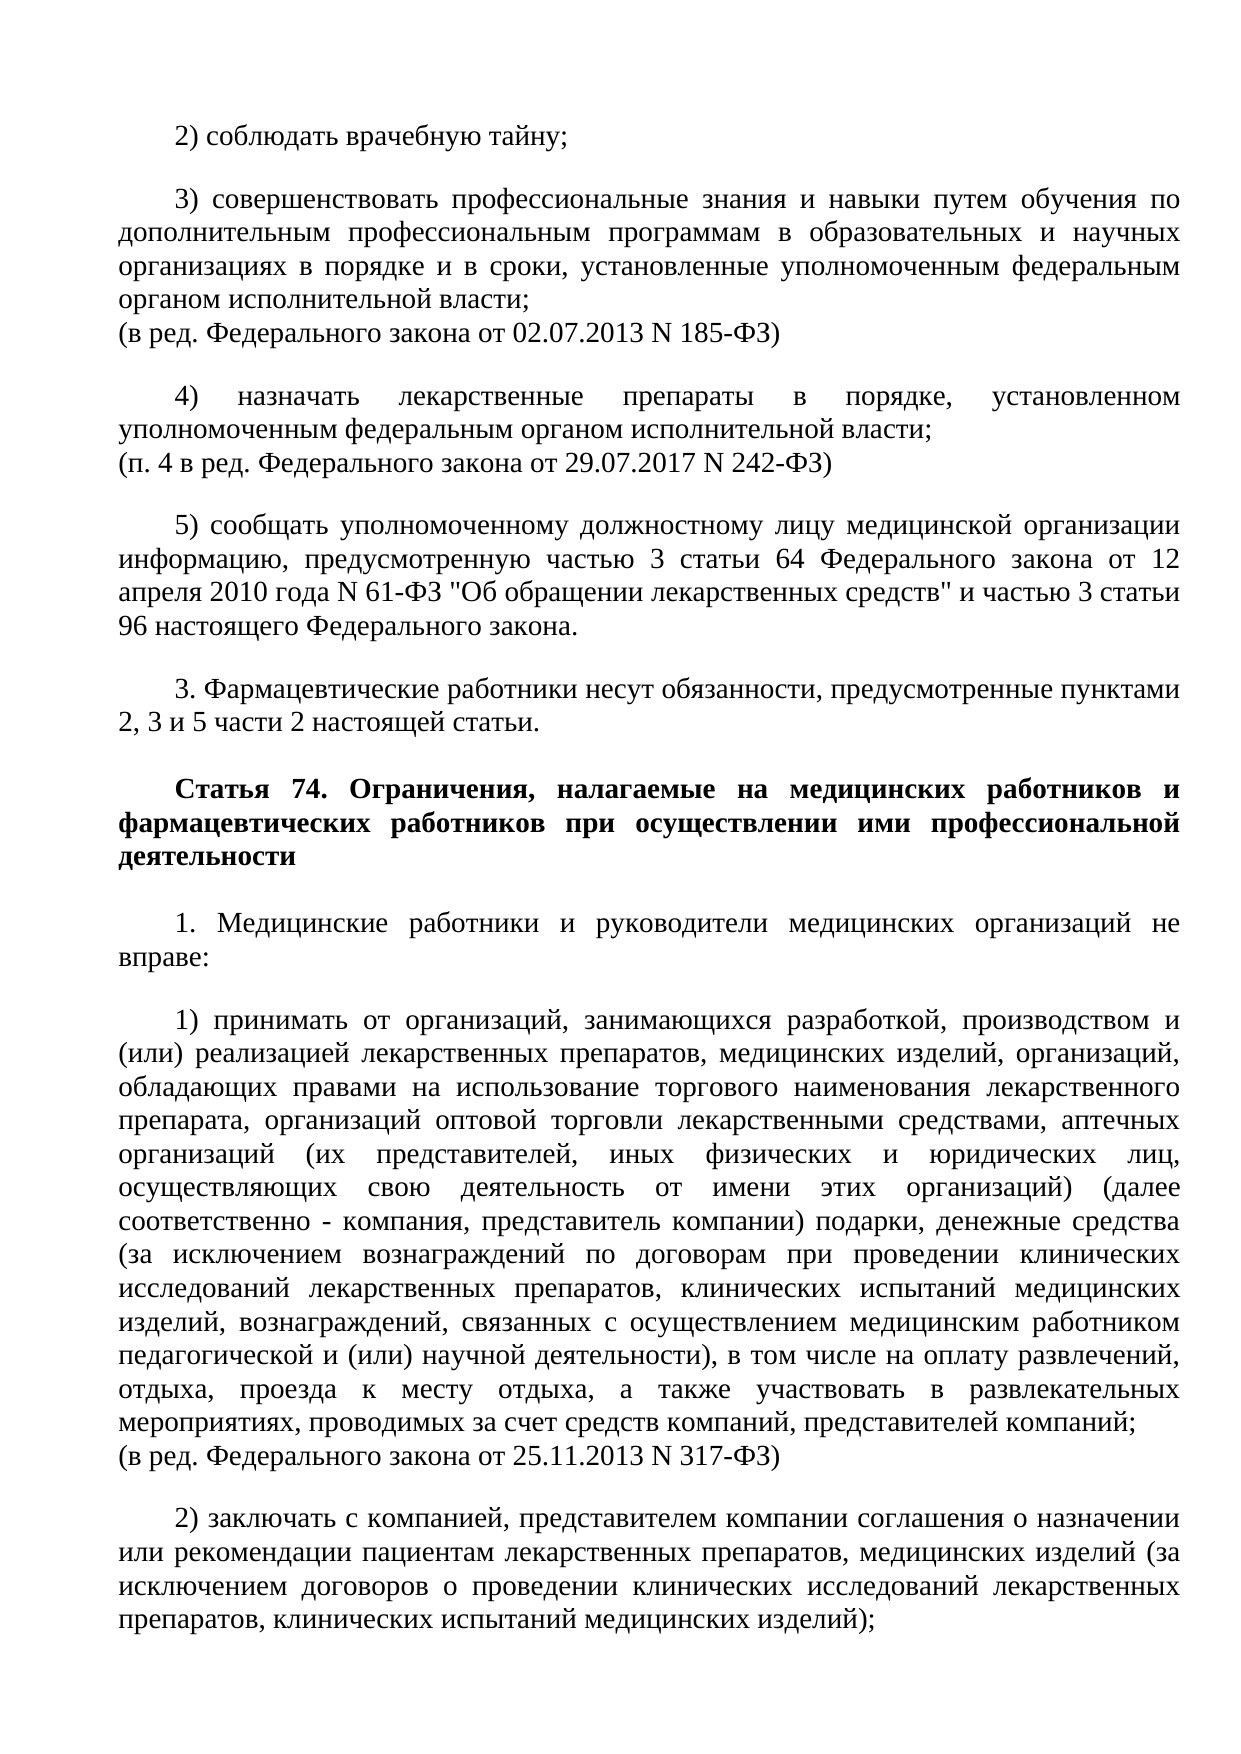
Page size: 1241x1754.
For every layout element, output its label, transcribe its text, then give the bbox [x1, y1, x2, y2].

text (в ред. Федерального закона от 25.11.2013 N 317-ФЗ) [118, 1438, 1181, 1471]
text (в ред. Федерального закона от 02.07.2013 N 185-ФЗ) [118, 315, 1181, 348]
text 1) принимать от организаций, занимающихся разработкой, производством и (или) реализацией лекарственных препаратов, медицинских изделий, организаций, обладающих правами на использование торгового наименования лекарственного препарата, организаций оптовой торговли лекарственными средствами, аптечных организаций (их представителей, иных физических и юридических лиц, осуществляющих свою деятельность от имени этих организаций) (далее соответственно - компания, представитель компании) подарки, денежные средства (за исключением вознаграждений по договорам при проведении клинических исследований лекарственных препаратов, клинических испытаний медицинских изделий, вознаграждений, связанных с осуществлением медицинским работником педагогической и (или) научной деятельности), в том числе на оплату развлечений, отдыха, проезда к месту отдыха, а также участвовать в развлекательных мероприятиях, проводимых за счет средств компаний, представителей компаний; [118, 1002, 1181, 1438]
text 5) сообщать уполномоченному должностному лицу медицинской организации информацию, предусмотренную частью 3 статьи 64 Федерального закона от 12 апреля 2010 года N 61-ФЗ "Об обращении лекарственных средств" и частью 3 статьи 96 настоящего Федерального закона. [118, 507, 1181, 642]
text 1. Медицинские работники и руководители медицинских организаций не вправе: [118, 906, 1181, 973]
text 3) совершенствовать профессиональные знания и навыки путем обучения по дополнительным профессиональным программам в образовательных и научных организациях в порядке и в сроки, установленные уполномоченным федеральным органом исполнительной власти; [118, 181, 1181, 315]
text 4) назначать лекарственные препараты в порядке, установленном уполномоченным федеральным органом исполнительной власти; [118, 378, 1181, 445]
text 2) соблюдать врачебную тайну; [118, 118, 1181, 152]
text (п. 4 в ред. Федерального закона от 29.07.2017 N 242-ФЗ) [118, 445, 1181, 478]
title Статья 74. Ограничения, налагаемые на медицинских работников и фармацевтических работников при осуществлении ими профессиональной деятельности [118, 771, 1181, 872]
text 3. Фармацевтические работники несут обязанности, предусмотренные пунктами 2, 3 и 5 части 2 настоящей статьи. [118, 671, 1181, 738]
text 2) заключать с компанией, представителем компании соглашения о назначении или рекомендации пациентам лекарственных препаратов, медицинских изделий (за исключением договоров о проведении клинических исследований лекарственных препаратов, клинических испытаний медицинских изделий); [118, 1501, 1181, 1635]
